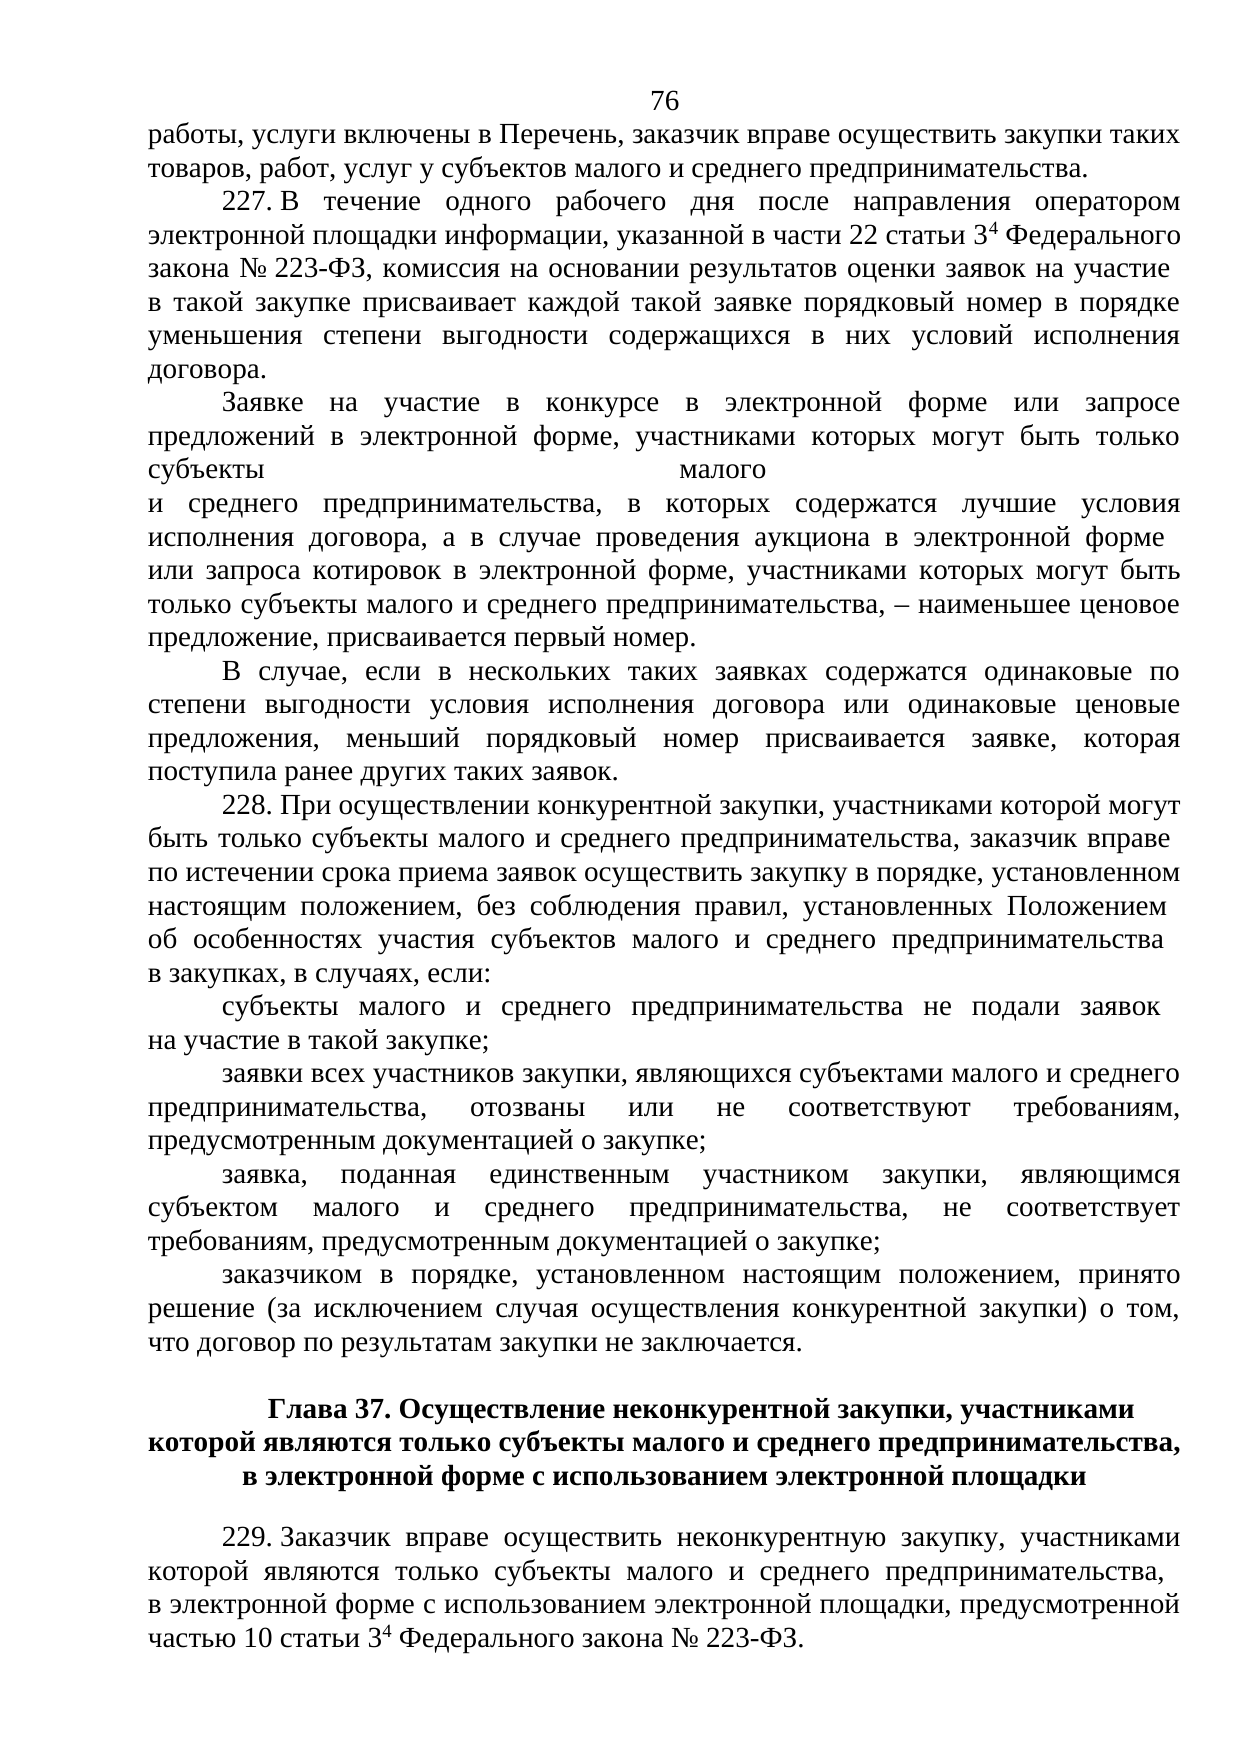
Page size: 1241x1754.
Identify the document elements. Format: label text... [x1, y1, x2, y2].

text заявки всех участников закупки, являющихся субъектами малого и среднего предпринимательства, отозваны или не соответствуют требованиям, предусмотренным документацией о закупке; [148, 1055, 1181, 1156]
text В случае, если в нескольких таких заявках содержатся одинаковые по степени выгодности условия исполнения договора или одинаковые ценовые предложения, меньший порядковый номер присваивается заявке, которая поступила ранее других таких заявок. [148, 653, 1181, 787]
text Заявке на участие в конкурсе в электронной форме или запросе предложений в электронной форме, участниками которых могут быть только субъекты малого и среднего предпринимательства, в которых содержатся лучшие условия исполнения договора, а в случае проведения аукциона в электронной форме или запроса котировок в электронной форме, участниками которых могут быть только субъекты малого и среднего предпринимательства, – наименьшее ценовое предложение, присваивается первый номер. [148, 384, 1181, 653]
text Глава 37. Осуществление неконкурентной закупки, участниками которой являются только субъекты малого и среднего предпринимательства, в электронной форме с использованием электронной площадки [148, 1391, 1181, 1491]
text заказчиком в порядке, установленном настоящим положением, принято решение (за исключением случая осуществления конкурентной закупки) о том, что договор по результатам закупки не заключается. [148, 1257, 1181, 1357]
text 228. При осуществлении конкурентной закупки, участниками которой могут быть только субъекты малого и среднего предпринимательства, заказчик вправе по истечении срока приема заявок осуществить закупку в порядке, установленном настоящим положением, без соблюдения правил, установленных Положением об особенностях участия субъектов малого и среднего предпринимательства в закупках, в случаях, если: [148, 787, 1181, 988]
text субъекты малого и среднего предпринимательства не подали заявок на участие в такой закупке; [148, 988, 1181, 1055]
text работы, услуги включены в Перечень, заказчик вправе осуществить закупки таких товаров, работ, услуг у субъектов малого и среднего предпринимательства. [148, 116, 1181, 183]
text 227. В течение одного рабочего дня после направления оператором электронной площадки информации, указанной в части 22 статьи 34 Федерального закона № 223-ФЗ, комиссия на основании результатов оценки заявок на участие в такой закупке присваивает каждой такой заявке порядковый номер в порядке уменьшения степени выгодности содержащихся в них условий исполнения договора. [148, 183, 1181, 384]
text 229. Заказчик вправе осуществить неконкурентную закупку, участниками которой являются только субъекты малого и среднего предпринимательства, в электронной форме с использованием электронной площадки, предусмотренной частью 10 статьи 34 Федерального закона № 223-ФЗ. [148, 1519, 1181, 1654]
text заявка, поданная единственным участником закупки, являющимся субъектом малого и среднего предпринимательства, не соответствует требованиям, предусмотренным документацией о закупке; [148, 1156, 1181, 1257]
